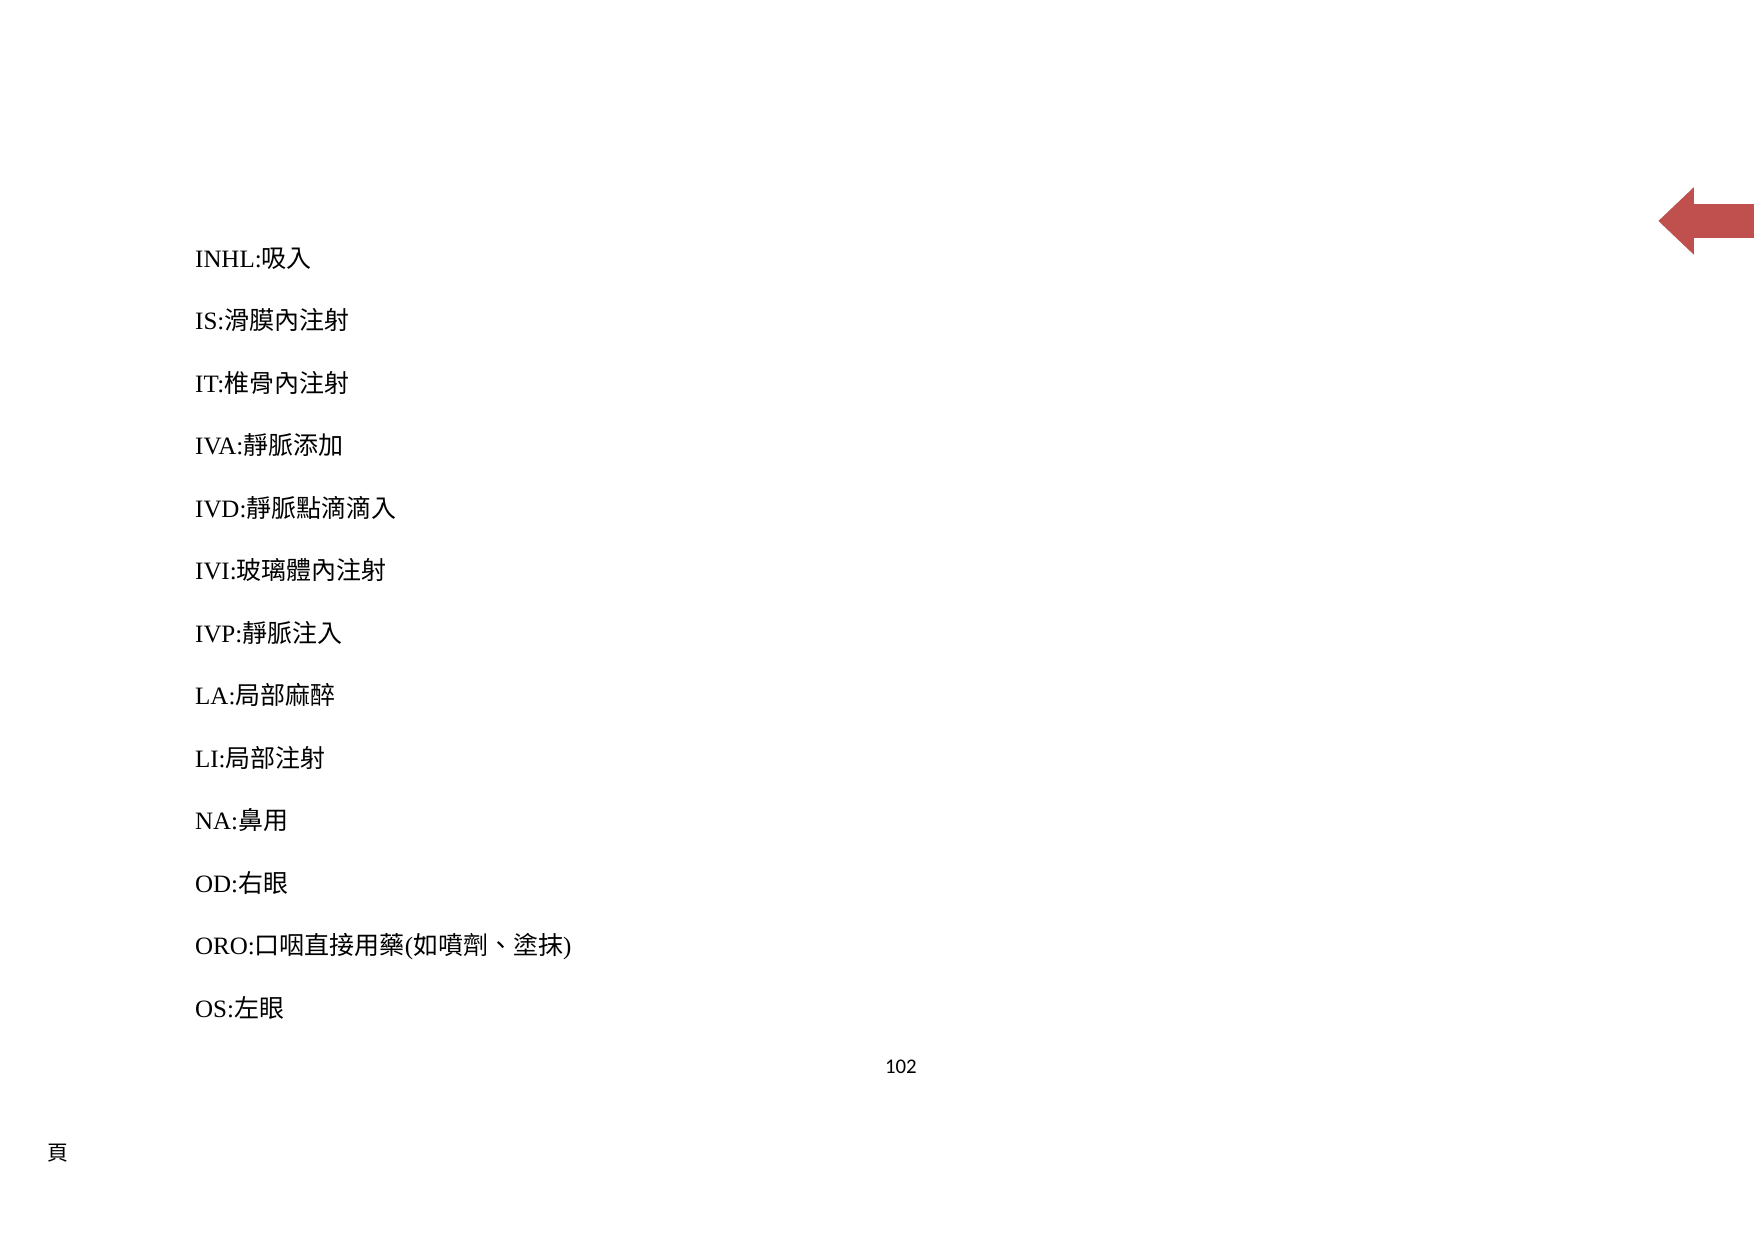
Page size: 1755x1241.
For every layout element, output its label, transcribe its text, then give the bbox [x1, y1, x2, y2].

text IS:滑膜內注射 [165, 277, 1636, 340]
text OS:左眼 [165, 965, 1636, 1027]
text ORO:口咽直接用藥(如噴劑、塗抹) [165, 902, 1636, 965]
text LI:局部注射 [165, 715, 1636, 777]
text IVP:靜脈注入 [165, 590, 1636, 652]
text IVD:靜脈點滴滴入 [165, 465, 1636, 527]
text IVI:玻璃體內注射 [165, 527, 1636, 590]
text OD:右眼 [165, 840, 1636, 902]
text NA:鼻用 [165, 777, 1636, 840]
text INHL:吸入 [165, 215, 1636, 277]
text LA:局部麻醉 [165, 652, 1636, 715]
text IVA:靜脈添加 [165, 402, 1636, 465]
text IT:椎骨內注射 [165, 340, 1636, 402]
